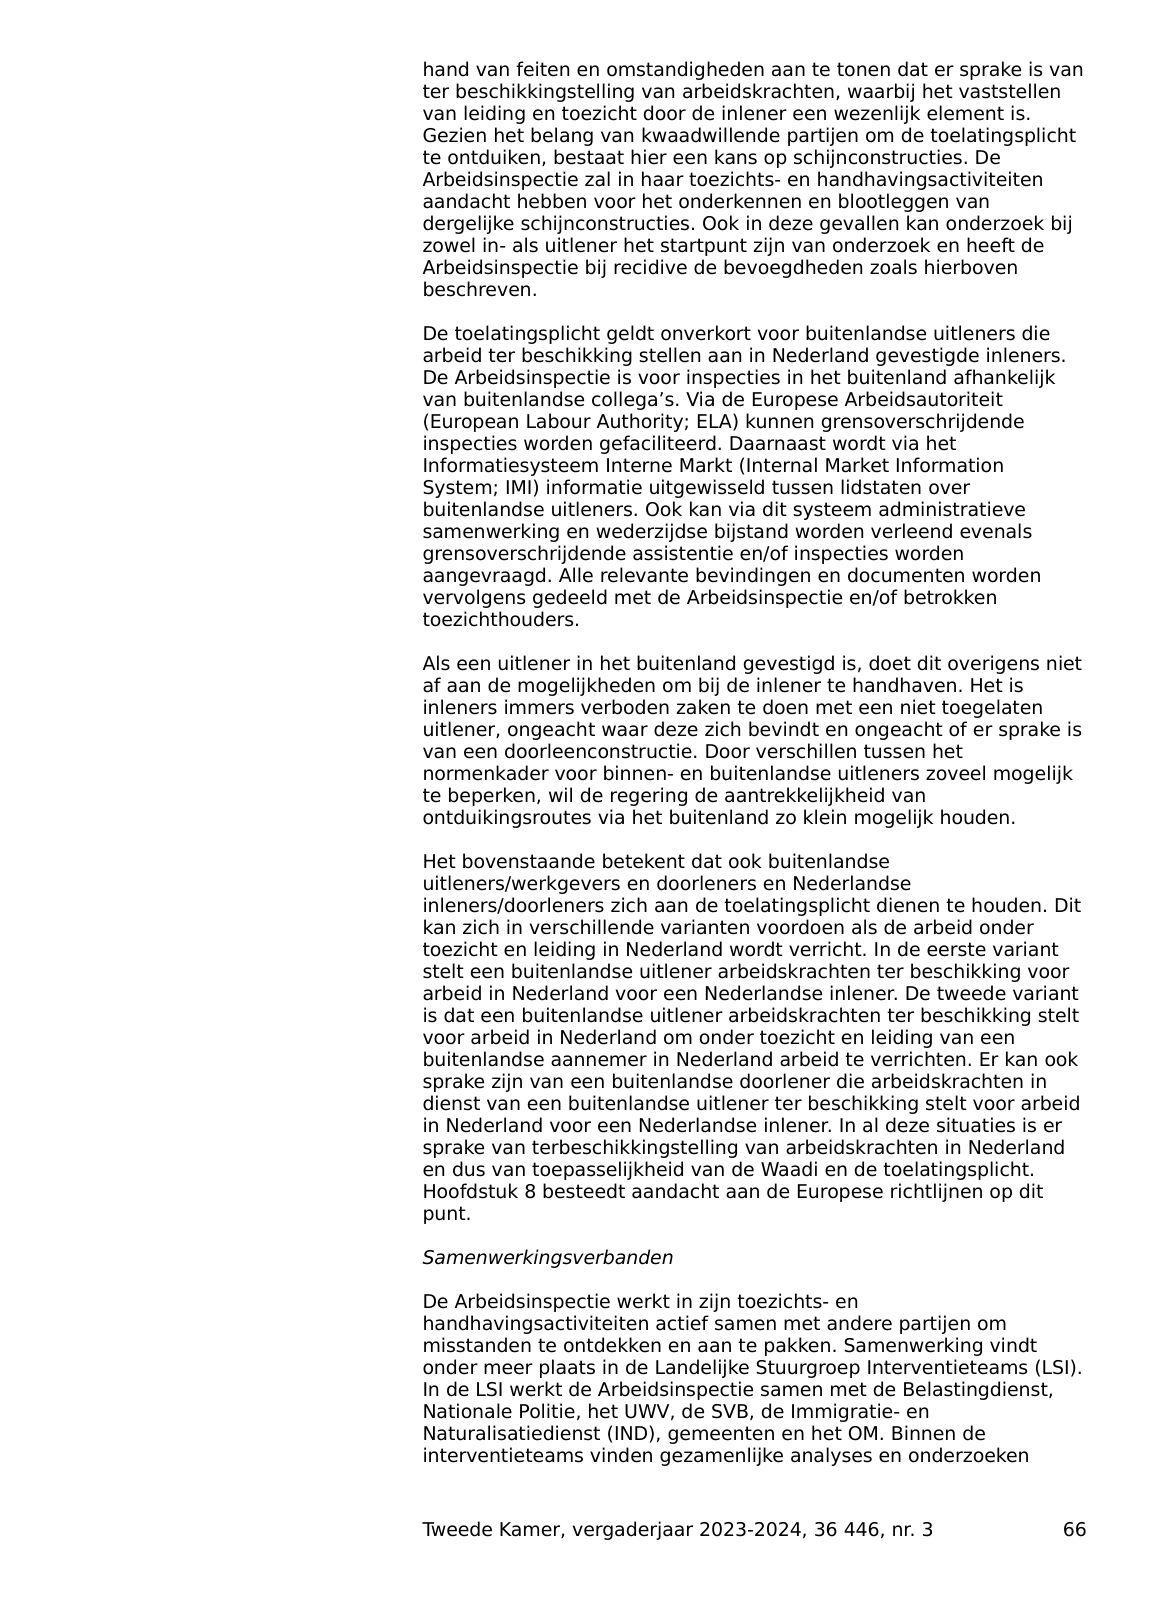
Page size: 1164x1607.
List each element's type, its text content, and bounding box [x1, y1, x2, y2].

text De Arbeidsinspectie werkt in zijn toezichts- en handhavingsactiviteiten actief samen met andere partijen om misstanden te ontdekken en aan te pakken. Samenwerking vindt onder meer plaats in de Landelijke Stuurgroep Interventieteams (LSI). In de LSI werkt de Arbeidsinspectie samen met de Belastingdienst, Nationale Politie, het UWV, de SVB, de Immigratie- en Naturalisatiedienst (IND), gemeenten en het OM. Binnen de interventieteams vinden gezamenlijke analyses en onderzoeken [422, 1291, 1087, 1467]
text De toelatingsplicht geldt onverkort voor buitenlandse uitleners die arbeid ter beschikking stellen aan in Nederland gevestigde inleners. De Arbeidsinspectie is voor inspecties in het buitenland afhankelijk van buitenlandse collega’s. Via de Europese Arbeidsautoriteit (European Labour Authority; ELA) kunnen grensoverschrijdende inspecties worden gefaciliteerd. Daarnaast wordt via het Informatiesysteem Interne Markt (Internal Market Information System; IMI) informatie uitgewisseld tussen lidstaten over buitenlandse uitleners. Ook kan via dit systeem administratieve samenwerking en wederzijdse bijstand worden verleend evenals grensoverschrijdende assistentie en/of inspecties worden aangevraagd. Alle relevante bevindingen en documenten worden vervolgens gedeeld met de Arbeidsinspectie en/of betrokken toezichthouders. [422, 323, 1087, 631]
text hand van feiten en omstandigheden aan te tonen dat er sprake is van ter beschikkingstelling van arbeidskrachten, waarbij het vaststellen van leiding en toezicht door de inlener een wezenlijk element is. Gezien het belang van kwaadwillende partijen om de toelatingsplicht te ontduiken, bestaat hier een kans op schijnconstructies. De Arbeidsinspectie zal in haar toezichts- en handhavingsactiviteiten aandacht hebben voor het onderkennen en blootleggen van dergelijke schijnconstructies. Ook in deze gevallen kan onderzoek bij zowel in- als uitlener het startpunt zijn van onderzoek en heeft de Arbeidsinspectie bij recidive de bevoegdheden zoals hierboven beschreven. [422, 59, 1087, 301]
text Het bovenstaande betekent dat ook buitenlandse uitleners/werkgevers en doorleners en Nederlandse inleners/doorleners zich aan de toelatingsplicht dienen te houden. Dit kan zich in verschillende varianten voordoen als de arbeid onder toezicht en leiding in Nederland wordt verricht. In de eerste variant stelt een buitenlandse uitlener arbeidskrachten ter beschikking voor arbeid in Nederland voor een Nederlandse inlener. De tweede variant is dat een buitenlandse uitlener arbeidskrachten ter beschikking stelt voor arbeid in Nederland om onder toezicht en leiding van een buitenlandse aannemer in Nederland arbeid te verrichten. Er kan ook sprake zijn van een buitenlandse doorlener die arbeidskrachten in dienst van een buitenlandse uitlener ter beschikking stelt voor arbeid in Nederland voor een Nederlandse inlener. In al deze situaties is er sprake van terbeschikkingstelling van arbeidskrachten in Nederland en dus van toepasselijkheid van de Waadi en de toelatingsplicht. Hoofdstuk 8 besteedt aandacht aan de Europese richtlijnen op dit punt. [422, 851, 1087, 1224]
subtitle Samenwerkingsverbanden [422, 1247, 1087, 1269]
text Als een uitlener in het buitenland gevestigd is, doet dit overigens niet af aan de mogelijkheden om bij de inlener te handhaven. Het is inleners immers verboden zaken te doen met een niet toegelaten uitlener, ongeacht waar deze zich bevindt en ongeacht of er sprake is van een doorleenconstructie. Door verschillen tussen het normenkader voor binnen- en buitenlandse uitleners zoveel mogelijk te beperken, wil de regering de aantrekkelijkheid van ontduikingsroutes via het buitenland zo klein mogelijk houden. [422, 653, 1087, 829]
